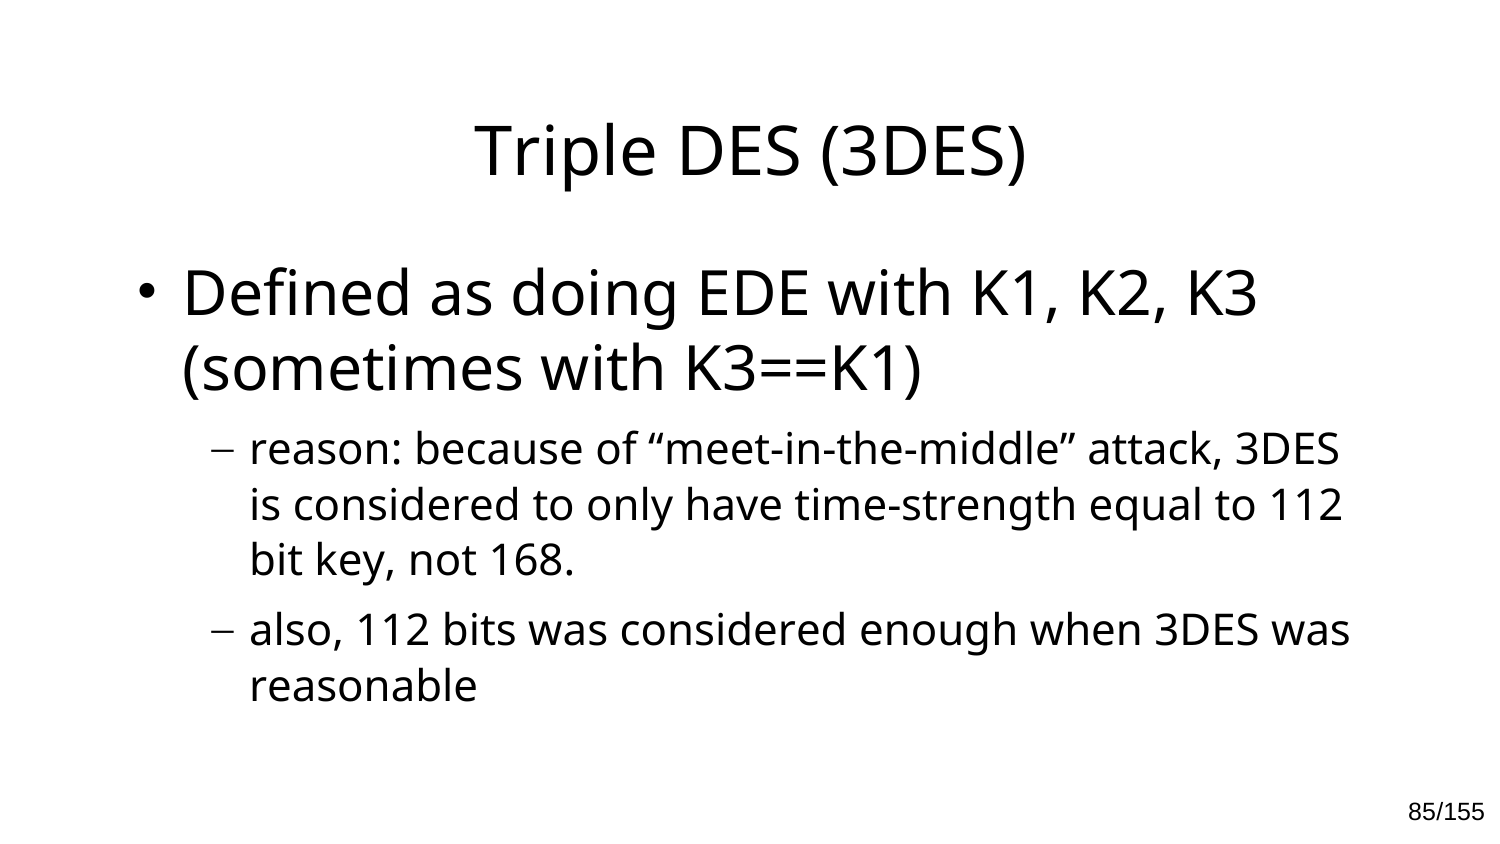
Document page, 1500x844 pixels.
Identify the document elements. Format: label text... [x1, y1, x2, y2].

list Defined as doing EDE with K1, K2, K3 (sometimes with K3==K1) reason: because of “meet-in-the-middle” attack, 3DES is considered to only have time-strength equal to 112 bit key, not 168. also, 112 bits was considered enough when 3DES was reasonable [121, 244, 1381, 743]
title Triple DES (3DES) [121, 78, 1381, 217]
